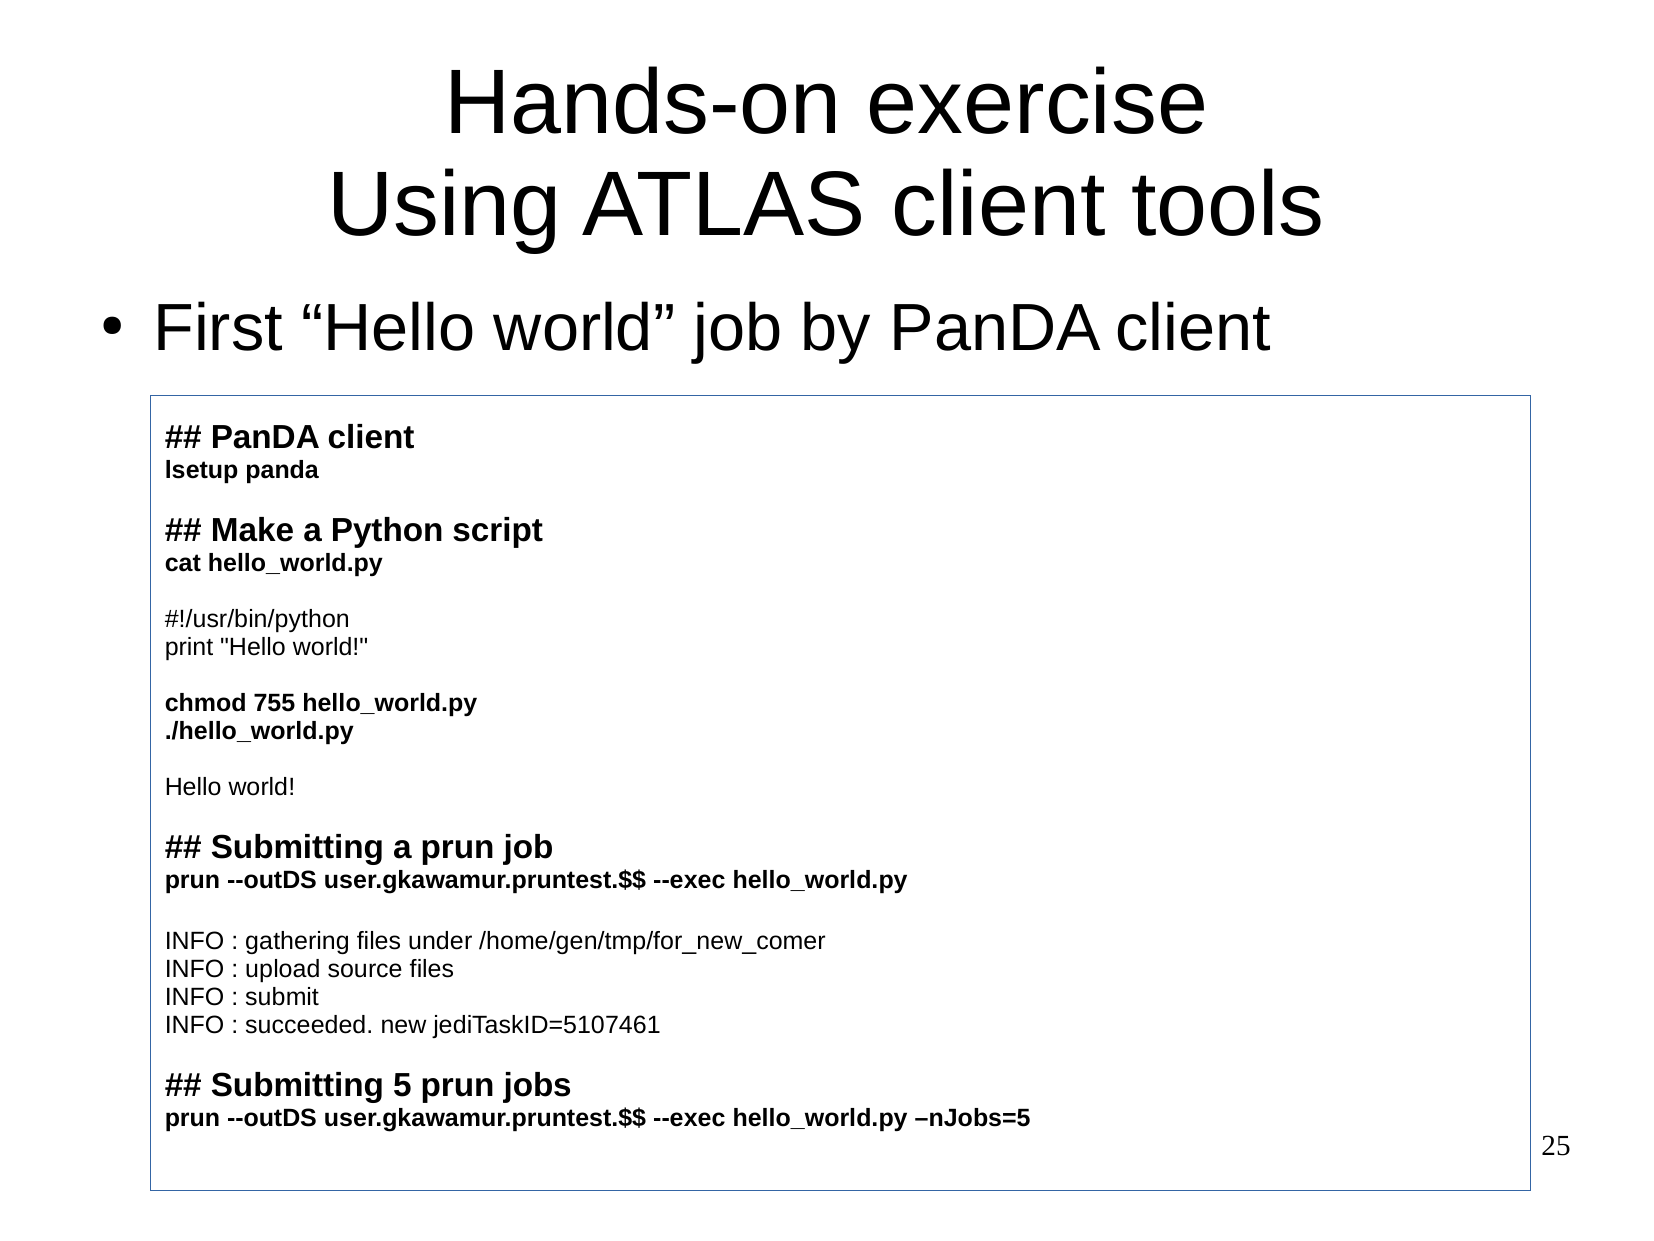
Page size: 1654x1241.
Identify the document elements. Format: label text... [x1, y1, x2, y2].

list First “Hello world” job by PanDA client [82, 290, 1571, 1010]
title Hands-on exercise Using ATLAS client tools [82, 49, 1571, 257]
text_box ## PanDA client lsetup panda ## Make a Python script cat hello_world.py #!/usr/bin/python print "Hello world!" chmod 755 hello_world.py ./hello_world.py Hello world! ## Submitting a prun job prun --outDS user.gkawamur.pruntest.$$ --exec hello_world.py INFO : gathering files under /home/gen/tmp/for_new_comer INFO : upload source files INFO : submit INFO : succeeded. new jediTaskID=5107461 ## Submitting 5 prun jobs prun --outDS user.gkawamur.pruntest.$$ --exec hello_world.py –nJobs=5 [150, 395, 1531, 1191]
